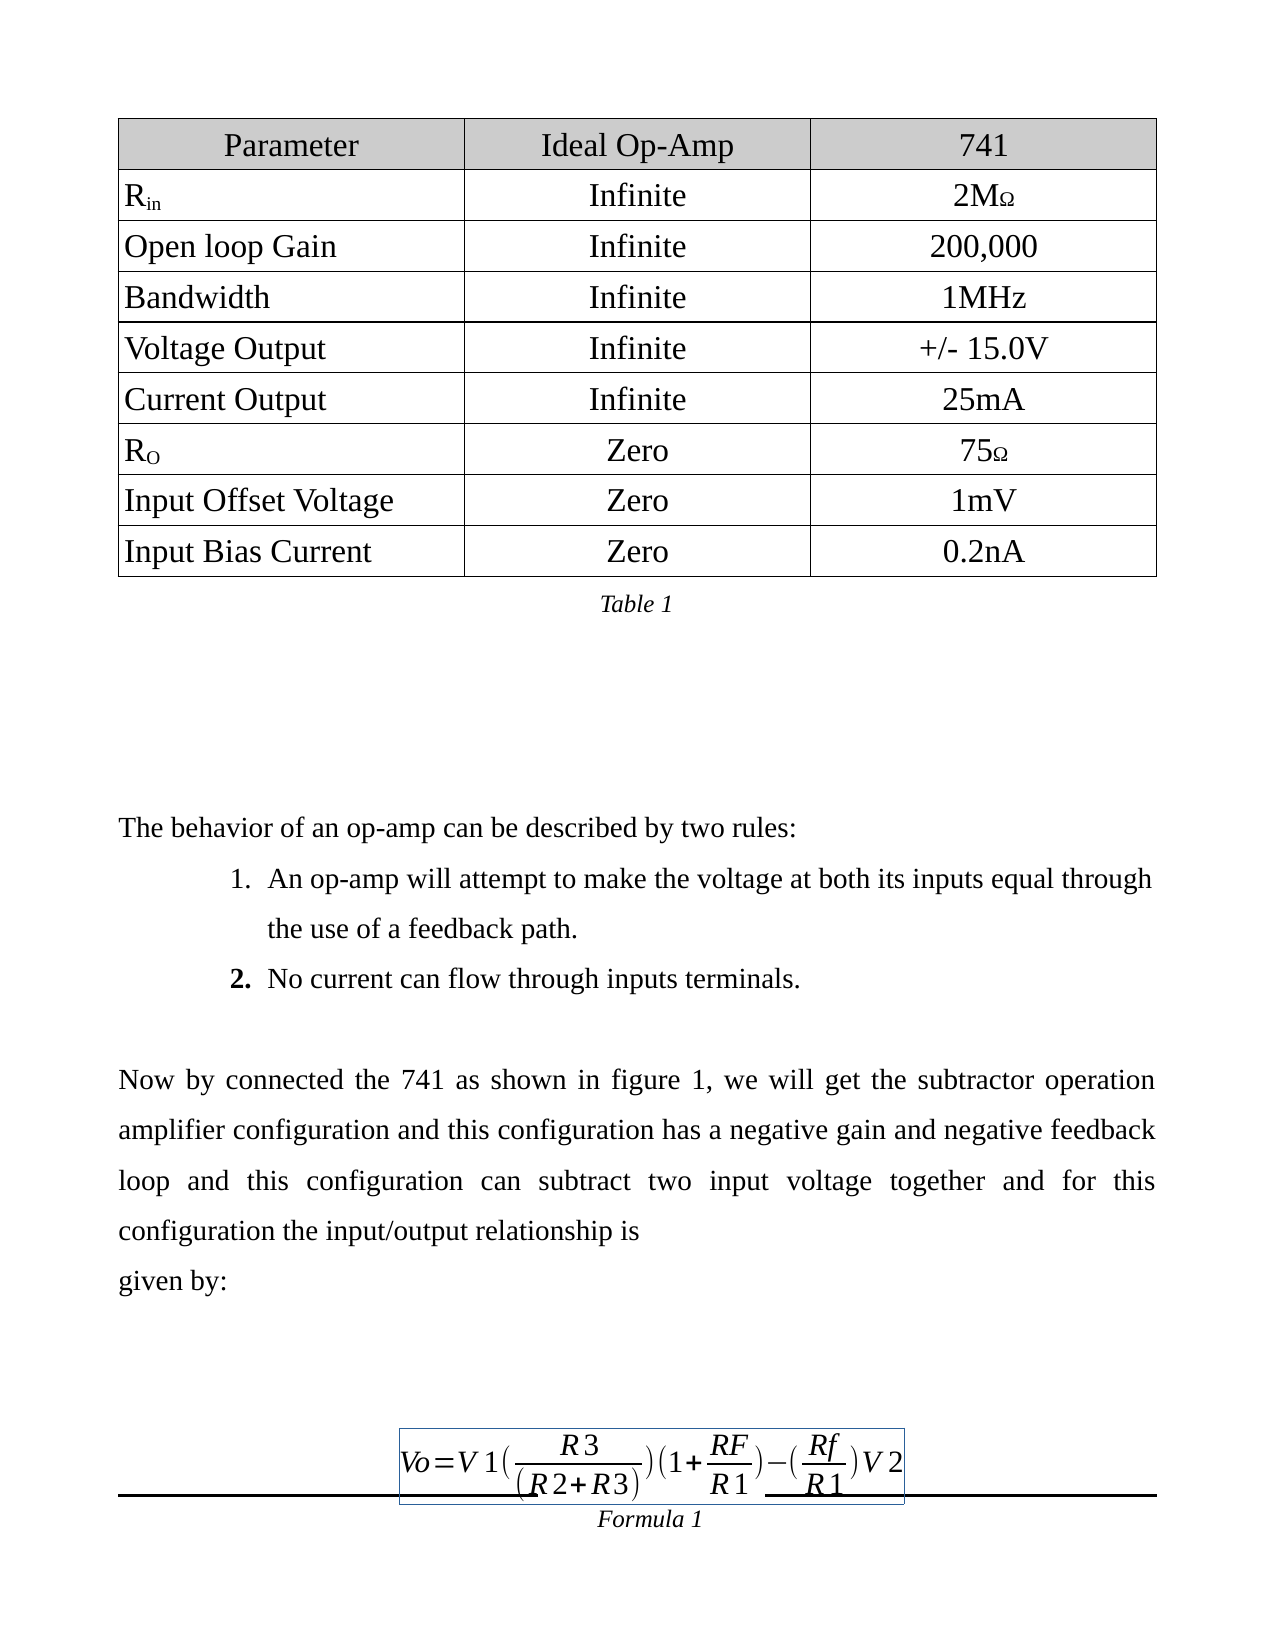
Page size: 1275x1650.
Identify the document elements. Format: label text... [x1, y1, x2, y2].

table_cell 0.2nA [811, 526, 1156, 576]
text Now by connected the 741 as shown in figure 1, we will get the subtractor operation amplifier configuration and this configuration has a negative gain and negative feedback loop and this configuration can subtract two input voltage together and for this configuration the input/output relationship is [118, 1062, 1157, 1247]
table_cell Input Bias Current [119, 526, 464, 576]
table_cell Infinite [465, 221, 810, 271]
table_header Ideal Op-Amp [465, 119, 810, 169]
table_cell Current Output [119, 373, 464, 423]
table_cell RO [119, 424, 464, 474]
text Table 1 [118, 589, 1157, 618]
table_cell 25mA [811, 373, 1156, 423]
text The behavior of an op-amp can be described by two rules: [118, 811, 1157, 844]
table_cell 1MHz [811, 272, 1156, 321]
table_cell Infinite [465, 170, 810, 220]
table_cell Input Offset Voltage [119, 475, 464, 525]
table_header 741 [811, 119, 1156, 169]
table_header Parameter [119, 119, 464, 169]
text given by: [118, 1263, 1157, 1297]
table_cell Open loop Gain [119, 221, 464, 271]
table_cell 1mV [811, 475, 1156, 525]
table_cell Infinite [465, 323, 810, 372]
table_cell Voltage Output [119, 323, 464, 372]
table_cell Zero [465, 526, 810, 576]
table_cell Infinite [465, 373, 810, 423]
table_cell 75Ω [811, 424, 1156, 474]
table_cell Zero [465, 475, 810, 525]
list An op-amp will attempt to make the voltage at both its inputs equal through the use of a feedback path. [229, 861, 1157, 945]
list No current can flow through inputs terminals. [229, 962, 1157, 995]
text Formula 1 [541, 1429, 762, 1504]
table_cell 200,000 [811, 221, 1156, 271]
table_cell Rin [119, 170, 464, 220]
table_cell Infinite [465, 272, 810, 321]
text Formula 1 [541, 1505, 762, 1533]
table_cell 2MΩ [811, 170, 1156, 220]
table_cell Zero [465, 424, 810, 474]
table_cell +/- 15.0V [811, 323, 1156, 372]
table_cell Bandwidth [119, 272, 464, 321]
